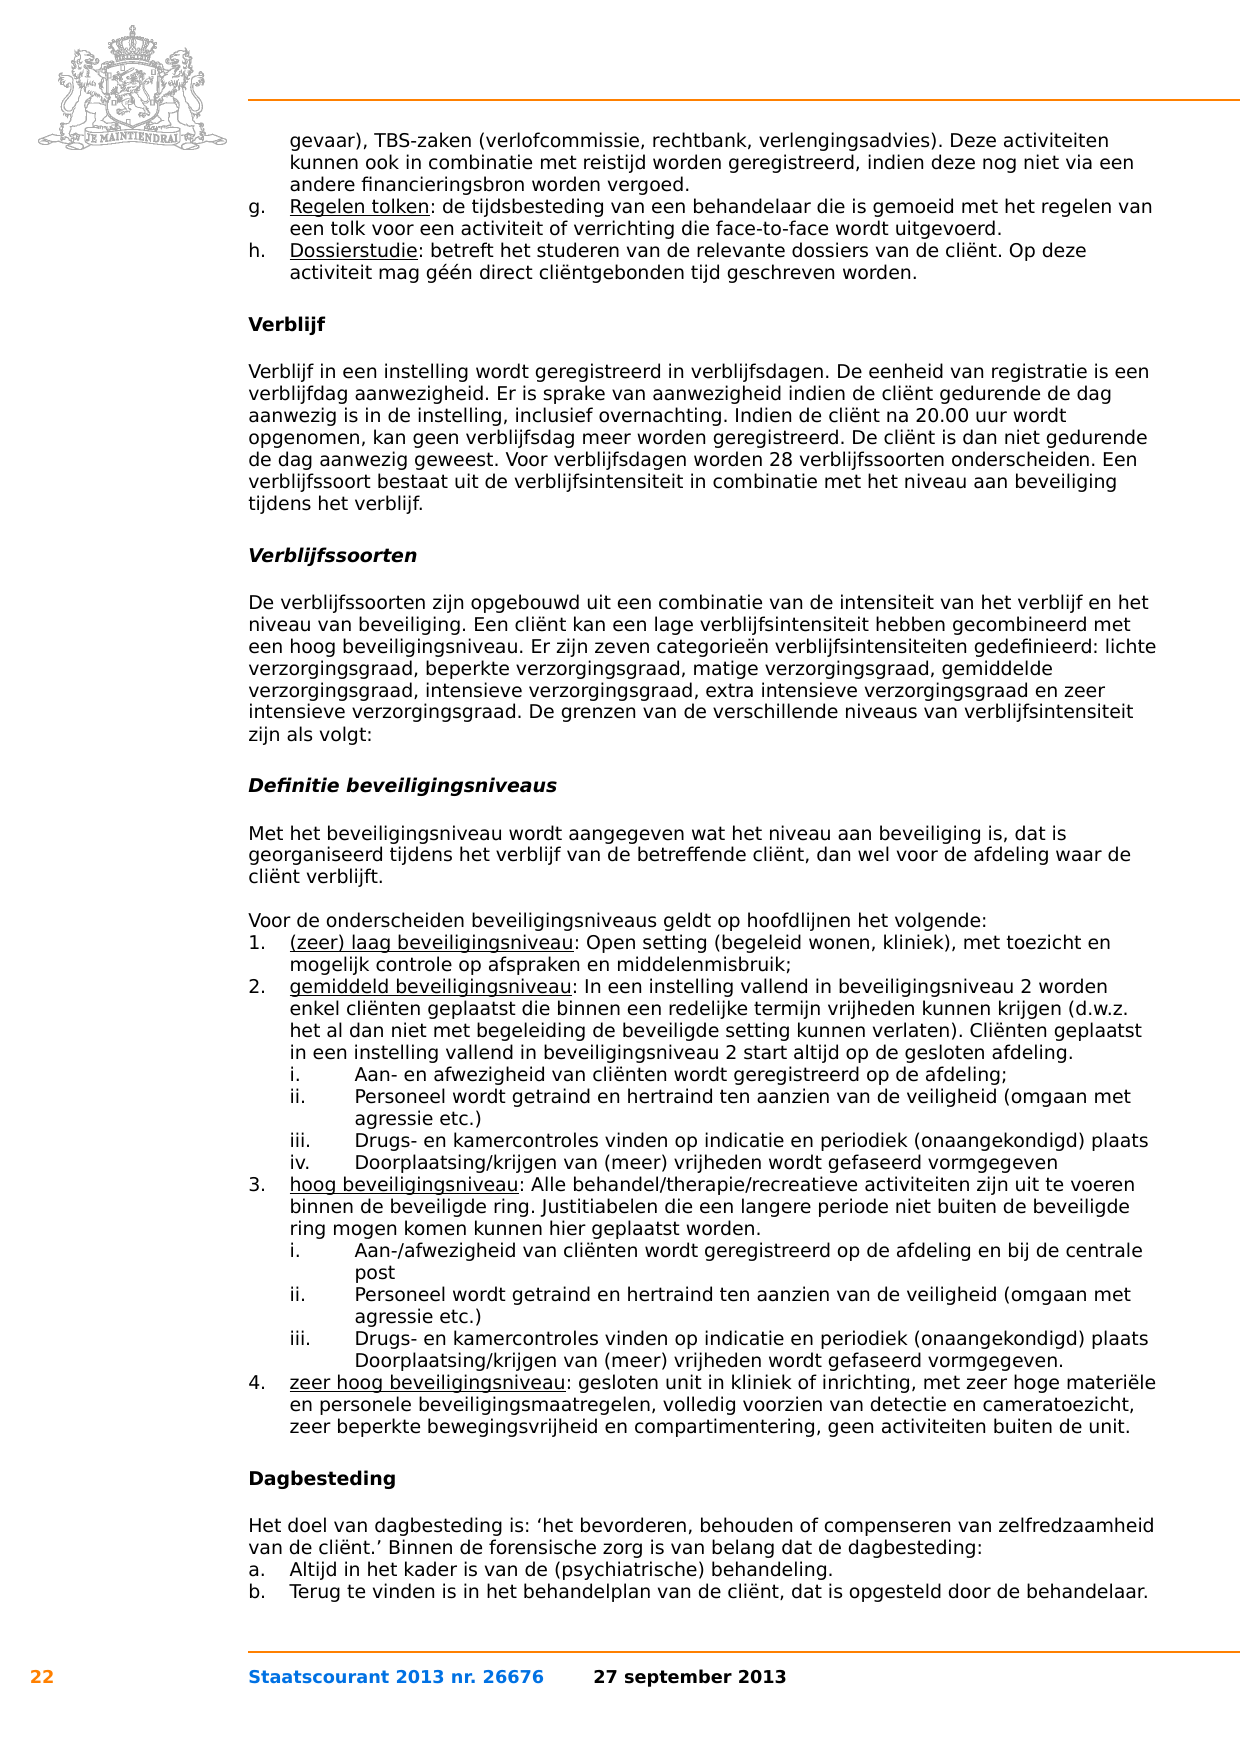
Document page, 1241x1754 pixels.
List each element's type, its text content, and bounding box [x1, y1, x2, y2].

text Doorplaatsing/krijgen van (meer) vrijheden wordt gefaseerd vormgegeven. [354, 1350, 1163, 1372]
text ii. Personeel wordt getraind en hertraind ten aanzien van de veiligheid (omgaan met agressie etc.) [289, 1086, 1163, 1130]
text iii. Drugs- en kamercontroles vinden op indicatie en periodiek (onaangekondigd) plaats [289, 1130, 1163, 1152]
text gevaar), TBS-zaken (verlofcommissie, rechtbank, verlengingsadvies). Deze activiteiten kunnen ook in combinatie met reistijd worden geregistreerd, indien deze nog niet via een andere financieringsbron worden vergoed. [248, 130, 1163, 196]
text i. Aan- en afwezigheid van cliënten wordt geregistreerd op de afdeling; [289, 1064, 1163, 1086]
subtitle Dagbesteding [248, 1468, 1163, 1490]
text iv. Doorplaatsing/krijgen van (meer) vrijheden wordt gefaseerd vormgegeven [289, 1152, 1163, 1174]
text i. Aan-/afwezigheid van cliënten wordt geregistreerd op de afdeling en bij de centrale post [289, 1240, 1163, 1284]
subtitle Definitie beveiligingsniveaus [248, 775, 1163, 797]
text iii. Drugs- en kamercontroles vinden op indicatie en periodiek (onaangekondigd) plaats [289, 1328, 1163, 1350]
text Verblijf in een instelling wordt geregistreerd in verblijfsdagen. De eenheid van registratie is een verblijfdag aanwezigheid. Er is sprake van aanwezigheid indien de cliënt gedurende de dag aanwezig is in de instelling, inclusief overnachting. Indien de cliënt na 20.00 uur wordt opgenomen, kan geen verblijfsdag meer worden geregistreerd. De cliënt is dan niet gedurende de dag aanwezig geweest. Voor verblijfsdagen worden 28 verblijfssoorten onderscheiden. Een verblijfssoort bestaat uit de verblijfsintensiteit in combinatie met het niveau aan beveiliging tijdens het verblijf. [248, 361, 1163, 514]
text 1. (zeer) laag beveiligingsniveau: Open setting (begeleid wonen, kliniek), met toezicht en mogelijk controle op afspraken en middelenmisbruik; [248, 932, 1163, 976]
text De verblijfssoorten zijn opgebouwd uit een combinatie van de intensiteit van het verblijf en het niveau van beveiliging. Een cliënt kan een lage verblijfsintensiteit hebben gecombineerd met een hoog beveiligingsniveau. Er zijn zeven categorieën verblijfsintensiteiten gedefinieerd: lichte verzorgingsgraad, beperkte verzorgingsgraad, matige verzorgingsgraad, gemiddelde verzorgingsgraad, intensieve verzorgingsgraad, extra intensieve verzorgingsgraad en zeer intensieve verzorgingsgraad. De grenzen van de verschillende niveaus van verblijfsintensiteit zijn als volgt: [248, 592, 1163, 745]
subtitle Verblijfssoorten [248, 544, 1163, 567]
text Het doel van dagbesteding is: ‘het bevorderen, behouden of compenseren van zelfredzaamheid van de cliënt.’ Binnen de forensische zorg is van belang dat de dagbesteding: [248, 1515, 1163, 1559]
text h. Dossierstudie: betreft het studeren van de relevante dossiers van de cliënt. Op deze activiteit mag géén direct cliëntgebonden tijd geschreven worden. [248, 240, 1163, 284]
subtitle Verblijf [248, 314, 1163, 336]
picture [38, 25, 227, 150]
text Voor de onderscheiden beveiligingsniveaus geldt op hoofdlijnen het volgende: [248, 910, 1163, 932]
text a. Altijd in het kader is van de (psychiatrische) behandeling. [248, 1559, 1163, 1581]
text 2. gemiddeld beveiligingsniveau: In een instelling vallend in beveiligingsniveau 2 worden enkel cliënten geplaatst die binnen een redelijke termijn vrijheden kunnen krijgen (d.w.z. het al dan niet met begeleiding de beveiligde setting kunnen verlaten). Cliënten geplaatst in een instelling vallend in beveiligingsniveau 2 start altijd op de gesloten afdeling. [248, 976, 1163, 1064]
text ii. Personeel wordt getraind en hertraind ten aanzien van de veiligheid (omgaan met agressie etc.) [289, 1284, 1163, 1328]
text 3. hoog beveiligingsniveau: Alle behandel/therapie/recreatieve activiteiten zijn uit te voeren binnen de beveiligde ring. Justitiabelen die een langere periode niet buiten de beveiligde ring mogen komen kunnen hier geplaatst worden. [248, 1174, 1163, 1240]
text g. Regelen tolken: de tijdsbesteding van een behandelaar die is gemoeid met het regelen van een tolk voor een activiteit of verrichting die face-to-face wordt uitgevoerd. [248, 196, 1163, 240]
text 4. zeer hoog beveiligingsniveau: gesloten unit in kliniek of inrichting, met zeer hoge materiële en personele beveiligingsmaatregelen, volledig voorzien van detectie en cameratoezicht, zeer beperkte bewegingsvrijheid en compartimentering, geen activiteiten buiten de unit. [248, 1372, 1163, 1438]
text Met het beveiligingsniveau wordt aangegeven wat het niveau aan beveiliging is, dat is georganiseerd tijdens het verblijf van de betreffende cliënt, dan wel voor de afdeling waar de cliënt verblijft. [248, 822, 1163, 888]
text b. Terug te vinden is in het behandelplan van de cliënt, dat is opgesteld door de behandelaar. [248, 1581, 1163, 1603]
